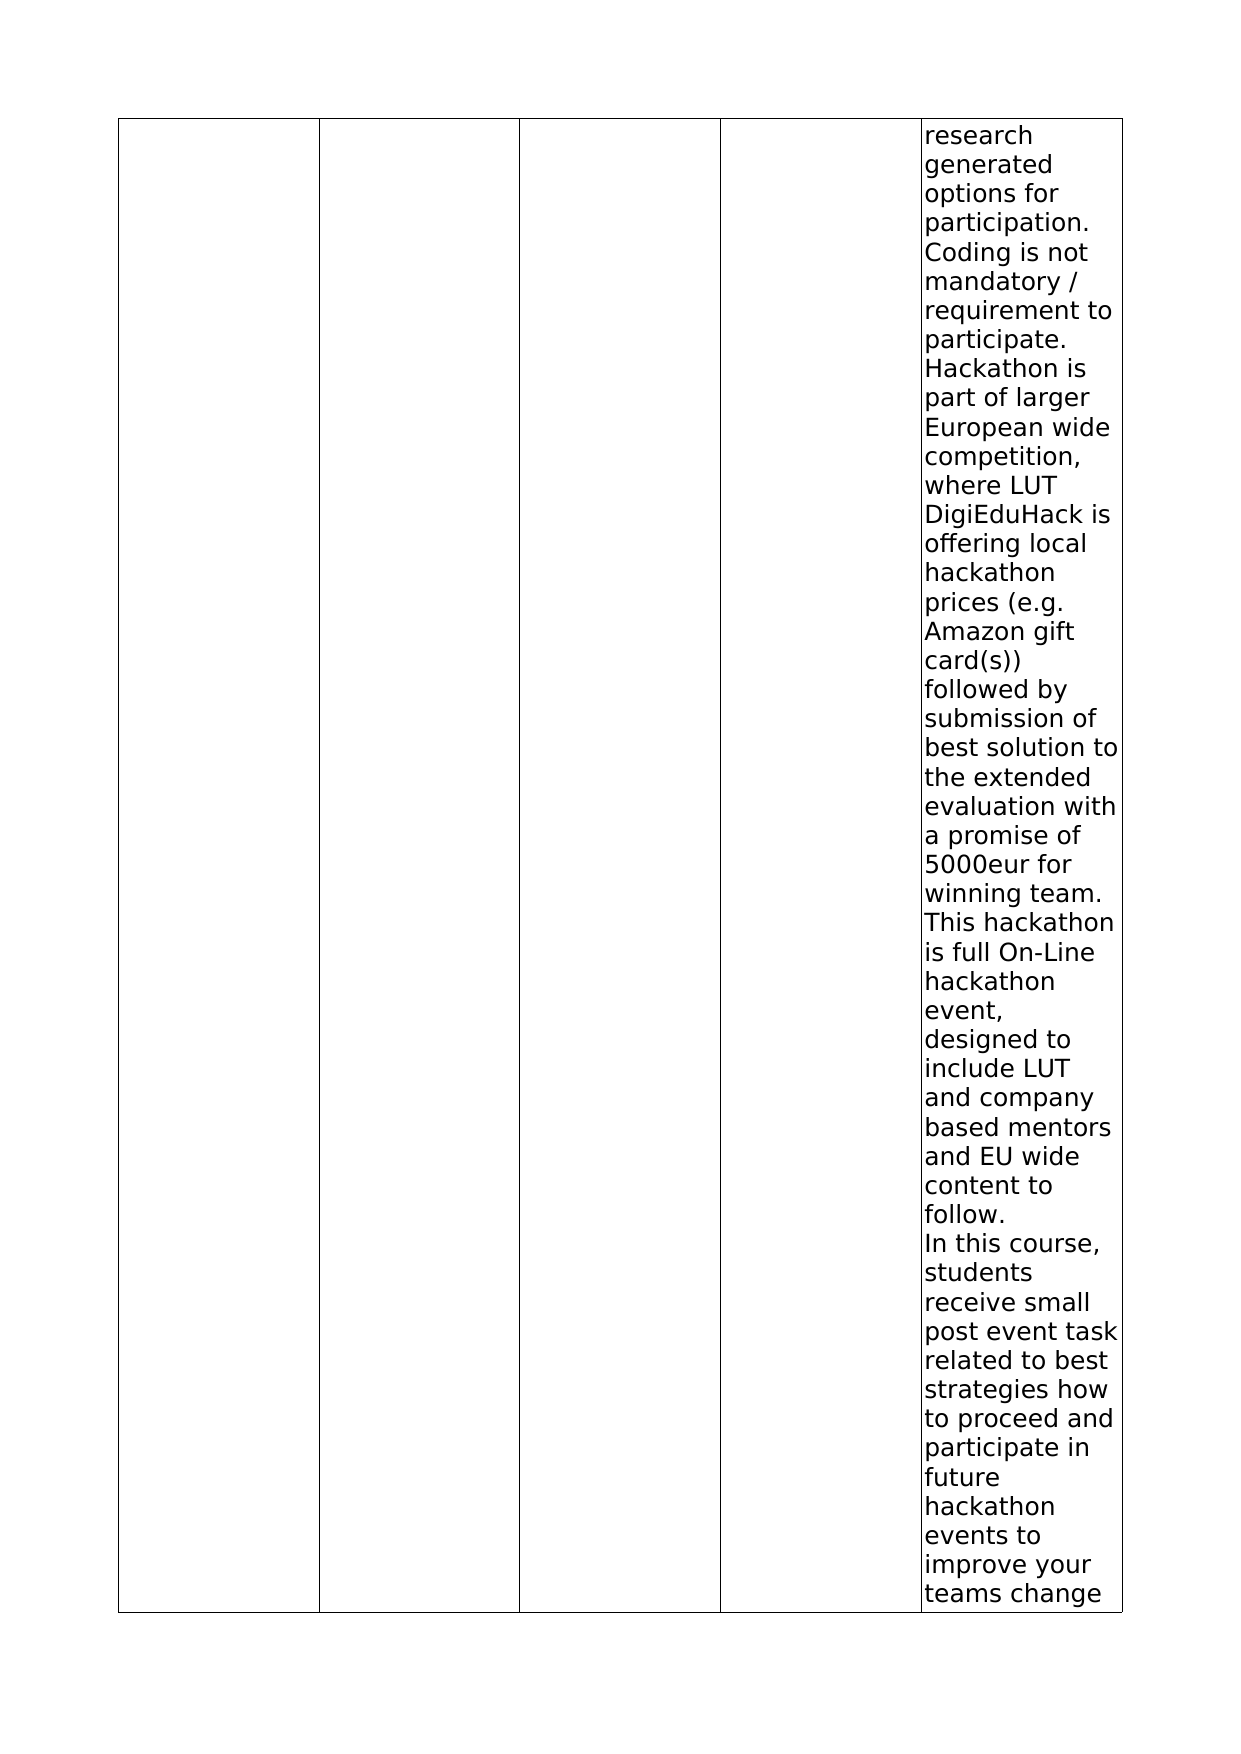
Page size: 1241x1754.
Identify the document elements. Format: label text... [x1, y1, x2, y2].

table_cell [320, 119, 519, 1612]
table_cell [520, 119, 720, 1612]
table_cell [721, 119, 921, 1612]
table_cell research generated options for participation. Coding is not mandatory / requirement to participate. Hackathon is part of larger European wide competition, where LUT DigiEduHack is offering local hackathon prices (e.g. Amazon gift card(s)) followed by submission of best solution to the extended evaluation with a promise of 5000eur for winning team. This hackathon is full On-Line hackathon event, designed to include LUT and company based mentors and EU wide content to follow. In this course, students receive small post event task related to best strategies how to proceed and participate in future hackathon events to improve your teams change [922, 119, 1122, 1612]
table_cell [119, 119, 319, 1612]
